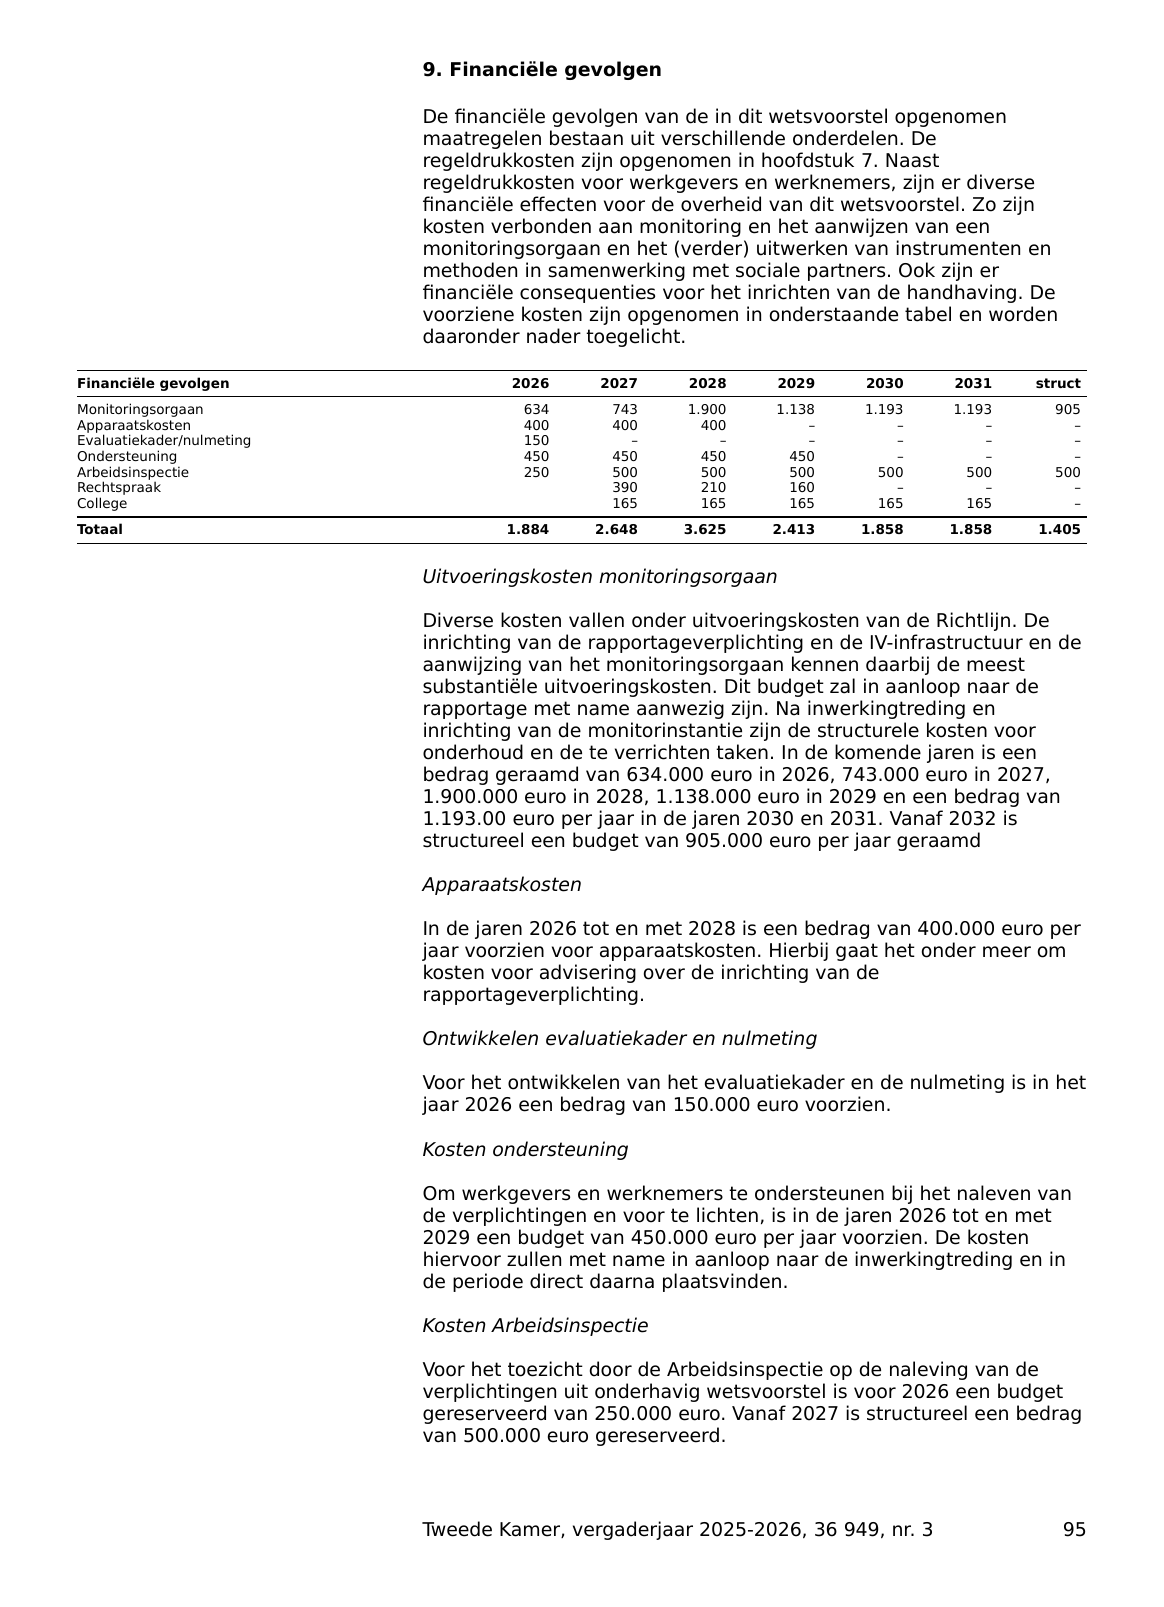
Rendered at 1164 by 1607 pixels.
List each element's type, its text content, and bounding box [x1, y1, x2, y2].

table_cell – [644, 433, 732, 449]
table_cell – [821, 417, 909, 433]
table_cell 160 [732, 480, 821, 496]
table_cell – [998, 433, 1087, 449]
table_cell 1.884 [466, 518, 555, 542]
table_header 2028 [644, 371, 732, 396]
table_header 2026 [466, 371, 555, 396]
table_cell 165 [909, 496, 998, 516]
table_cell – [821, 449, 909, 464]
table_cell 390 [555, 480, 644, 496]
table_header 2031 [909, 371, 998, 396]
table_header Financiële gevolgen [77, 371, 466, 396]
table_cell 250 [466, 465, 555, 480]
text Voor het toezicht door de Arbeidsinspectie op de naleving van de verplichtingen uit onderhavig wetsvoorstel is voor 2026 een budget gereserveerd van 250.000 euro. Vanaf 2027 is structureel een bedrag van 500.000 euro gereserveerd. [422, 1359, 1087, 1447]
table_cell – [909, 480, 998, 496]
table_cell – [909, 433, 998, 449]
table_cell – [732, 433, 821, 449]
table_cell – [998, 417, 1087, 433]
text Diverse kosten vallen onder uitvoeringskosten van de Richtlijn. De inrichting van de rapportageverplichting en de IV-infrastructuur en de aanwijzing van het monitoringsorgaan kennen daarbij de meest substantiële uitvoeringskosten. Dit budget zal in aanloop naar de rapportage met name aanwezig zijn. Na inwerkingtreding en inrichting van de monitorinstantie zijn de structurele kosten voor onderhoud en de te verrichten taken. In de komende jaren is een bedrag geraamd van 634.000 euro in 2026, 743.000 euro in 2027, 1.900.000 euro in 2028, 1.138.000 euro in 2029 en een bedrag van 1.193.00 euro per jaar in de jaren 2030 en 2031. Vanaf 2032 is structureel een budget van 905.000 euro per jaar geraamd [422, 610, 1087, 852]
table_cell 500 [644, 465, 732, 480]
table_cell 400 [644, 417, 732, 433]
subtitle Apparaatskosten [422, 874, 1087, 896]
table_cell [466, 496, 555, 516]
table_cell 450 [466, 449, 555, 464]
table_cell Apparaatskosten [77, 417, 466, 433]
table_cell – [821, 433, 909, 449]
text In de jaren 2026 tot en met 2028 is een bedrag van 400.000 euro per jaar voorzien voor apparaatskosten. Hierbij gaat het onder meer om kosten voor advisering over de inrichting van de rapportageverplichting. [422, 918, 1087, 1006]
subtitle Kosten Arbeidsinspectie [422, 1315, 1087, 1337]
table_cell 500 [998, 465, 1087, 480]
table_cell 634 [466, 397, 555, 417]
table_cell 500 [555, 465, 644, 480]
table_cell 1.405 [998, 518, 1087, 542]
table_cell Ondersteuning [77, 449, 466, 464]
table_cell 500 [821, 465, 909, 480]
table_cell 1.858 [909, 518, 998, 542]
table_cell 500 [732, 465, 821, 480]
table_cell 150 [466, 433, 555, 449]
subtitle 9. Financiële gevolgen [422, 59, 1087, 81]
table_cell 3.625 [644, 518, 732, 542]
table_cell 905 [998, 397, 1087, 417]
text Om werkgevers en werknemers te ondersteunen bij het naleven van de verplichtingen en voor te lichten, is in de jaren 2026 tot en met 2029 een budget van 450.000 euro per jaar voorzien. De kosten hiervoor zullen met name in aanloop naar de inwerkingtreding en in de periode direct daarna plaatsvinden. [422, 1183, 1087, 1292]
table_cell College [77, 496, 466, 516]
table_cell – [555, 433, 644, 449]
subtitle Uitvoeringskosten monitoringsorgaan [422, 566, 1087, 588]
table_header 2029 [732, 371, 821, 396]
table_cell 500 [909, 465, 998, 480]
table_cell 165 [821, 496, 909, 516]
text Voor het ontwikkelen van het evaluatiekader en de nulmeting is in het jaar 2026 een bedrag van 150.000 euro voorzien. [422, 1072, 1087, 1116]
table_cell 400 [466, 417, 555, 433]
table_cell 1.858 [821, 518, 909, 542]
table_cell 1.138 [732, 397, 821, 417]
table_cell 450 [555, 449, 644, 464]
table_cell Monitoringsorgaan [77, 397, 466, 417]
table_header 2027 [555, 371, 644, 396]
table_cell 1.193 [909, 397, 998, 417]
table_cell 2.413 [732, 518, 821, 542]
text De financiële gevolgen van de in dit wetsvoorstel opgenomen maatregelen bestaan uit verschillende onderdelen. De regeldrukkosten zijn opgenomen in hoofdstuk 7. Naast regeldrukkosten voor werkgevers en werknemers, zijn er diverse financiële effecten voor de overheid van dit wetsvoorstel. Zo zijn kosten verbonden aan monitoring en het aanwijzen van een monitoringsorgaan en het (verder) uitwerken van instrumenten en methoden in samenwerking met sociale partners. Ook zijn er financiële consequenties voor het inrichten van de handhaving. De voorziene kosten zijn opgenomen in onderstaande tabel en worden daaronder nader toegelicht. [422, 106, 1087, 348]
table_cell – [821, 480, 909, 496]
table_cell 450 [644, 449, 732, 464]
table_cell 165 [732, 496, 821, 516]
table_cell – [998, 449, 1087, 464]
subtitle Ontwikkelen evaluatiekader en nulmeting [422, 1028, 1087, 1050]
table_cell Arbeidsinspectie [77, 465, 466, 480]
table_cell 450 [732, 449, 821, 464]
table_cell 1.900 [644, 397, 732, 417]
table_cell 743 [555, 397, 644, 417]
table_header 2030 [821, 371, 909, 396]
table_cell 210 [644, 480, 732, 496]
table_cell – [909, 417, 998, 433]
table_cell 165 [644, 496, 732, 516]
table_cell Evaluatiekader/nulmeting [77, 433, 466, 449]
table_cell Rechtspraak [77, 480, 555, 496]
table_cell – [998, 480, 1087, 496]
table_cell 2.648 [555, 518, 644, 542]
table_cell 400 [555, 417, 644, 433]
subtitle Kosten ondersteuning [422, 1138, 1087, 1160]
table_header struct [998, 371, 1087, 396]
table_cell – [732, 417, 821, 433]
table_cell – [998, 496, 1087, 516]
table_cell Totaal [77, 518, 466, 542]
table_cell – [909, 449, 998, 464]
table_cell 1.193 [821, 397, 909, 417]
table_cell 165 [555, 496, 644, 516]
